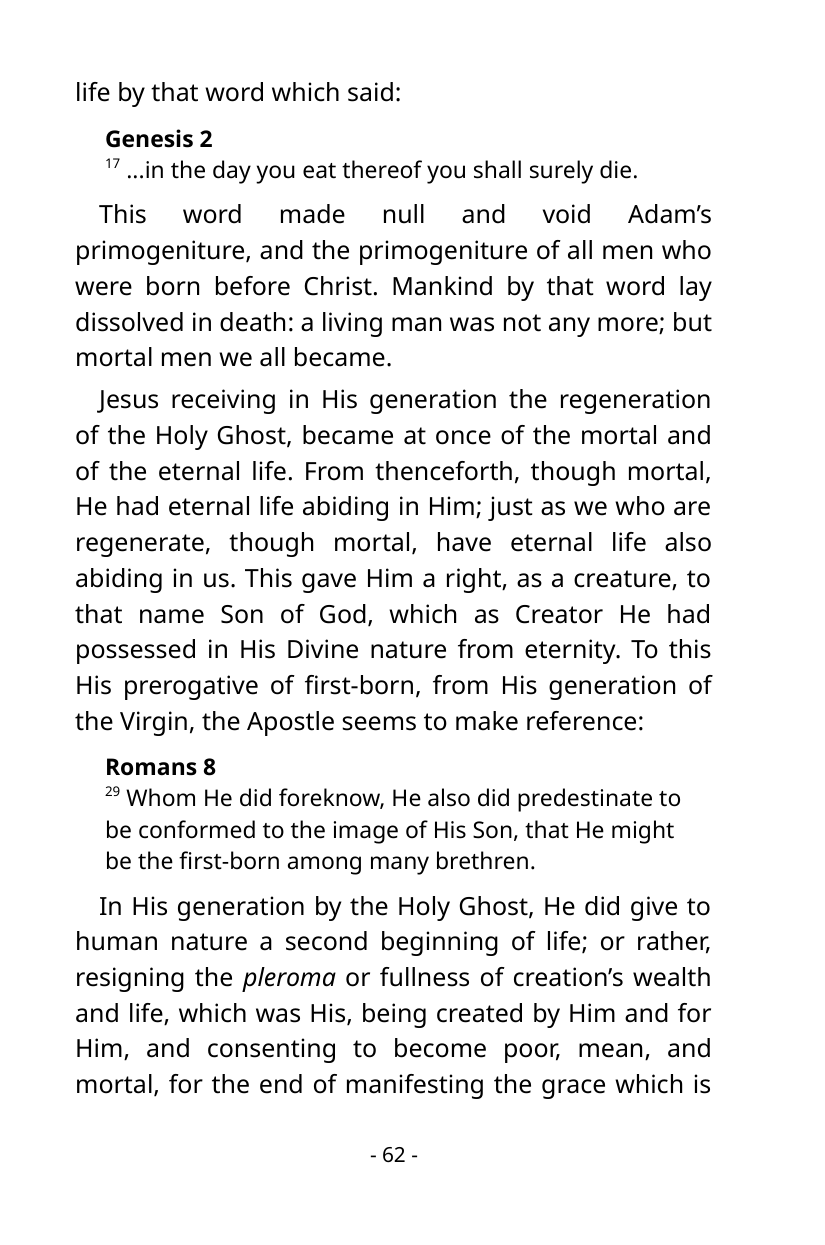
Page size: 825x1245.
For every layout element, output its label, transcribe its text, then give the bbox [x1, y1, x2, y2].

text life by that word which said: [75, 75, 712, 109]
text This word made null and void Adam’s primogeniture, and the primogeniture of all men who were born before Christ. Mankind by that word lay dissolved in death: a living man was not any more; but mortal men we all became. [75, 197, 712, 374]
text Jesus receiving in His generation the regeneration of the Holy Ghost, became at once of the mortal and of the eternal life. From thenceforth, though mortal, He had eternal life abiding in Him; just as we who are regenerate, though mortal, have eternal life also abiding in us. This gave Him a right, as a creature, to that name Son of God, which as Creator He had possessed in His Divine nature from eternity. To this His prerogative of first-born, from His generation of the Virgin, the Apostle seems to make reference: [75, 382, 712, 737]
text 29 Whom He did foreknow, He also did predestinate to be conformed to the image of His Son, that He might be the first-born among many brethren. [105, 782, 682, 876]
text In His generation by the Holy Ghost, He did give to human nature a second beginning of life; or rather, resigning the pleroma or fullness of creation’s wealth and life, which was His, being created by Him and for Him, and consenting to become poor, mean, and mortal, for the end of manifesting the grace which is [75, 888, 712, 1101]
text Romans 8 [105, 751, 712, 782]
text Genesis 2 [105, 123, 712, 154]
text 17 ...in the day you eat thereof you shall surely die. [105, 154, 682, 185]
